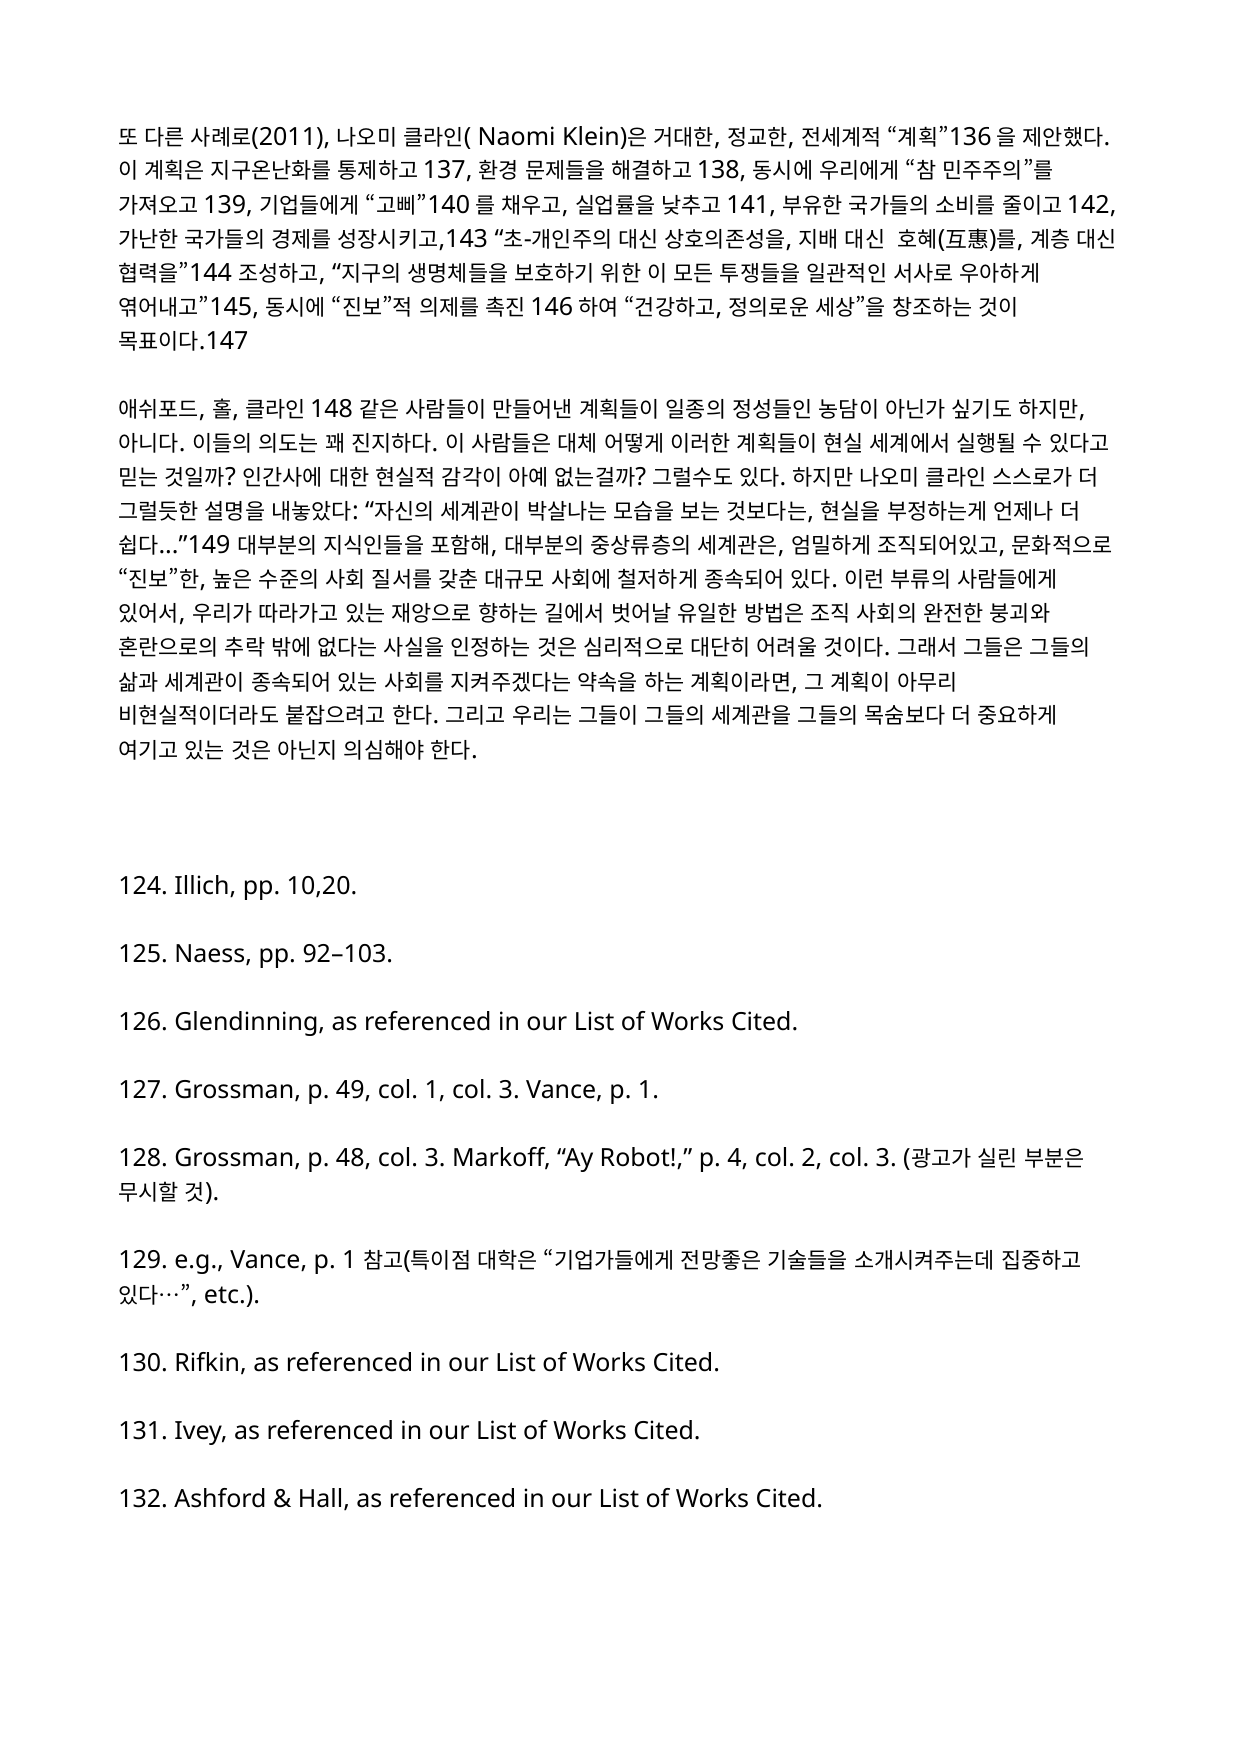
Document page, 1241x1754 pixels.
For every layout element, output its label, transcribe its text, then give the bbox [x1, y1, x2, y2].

text 129. e.g., Vance, p. 1 참고(특이점 대학은 “기업가들에게 전망좋은 기술들을 소개시켜주는데 집중하고 있다…”, etc.). [118, 1242, 1122, 1310]
text 126. Glendinning, as referenced in our List of Works Cited. [118, 1004, 1122, 1038]
text 128. Grossman, p. 48, col. 3. Markoff, “Ay Robot!,” p. 4, col. 2, col. 3. (광고가 실린 부분은 무시할 것). [118, 1140, 1122, 1208]
text 130. Rifkin, as referenced in our List of Works Cited. [118, 1344, 1122, 1378]
text 132. Ashford & Hall, as referenced in our List of Works Cited. [118, 1481, 1122, 1515]
text 131. Ivey, as referenced in our List of Works Cited. [118, 1412, 1122, 1447]
text 124. Illich, pp. 10,20. [118, 867, 1122, 902]
text 127. Grossman, p. 49, col. 1, col. 3. Vance, p. 1. [118, 1072, 1122, 1106]
text 125. Naess, pp. 92–103. [118, 936, 1122, 970]
text 또 다른 사례로(2011), 나오미 클라인( Naomi Klein)은 거대한, 정교한, 전세계적 “계획”136을 제안했다. 이 계획은 지구온난화를 통제하고137, 환경 문제들을 해결하고138, 동시에 우리에게 “참 민주주의”를 가져오고139, 기업들에게 “고삐”140를 채우고, 실업률을 낮추고141, 부유한 국가들의 소비를 줄이고142, 가난한 국가들의 경제를 성장시키고,143 “초-개인주의 대신 상호의존성을, 지배 대신 호혜(互惠)를, 계층 대신 협력을”144 조성하고, “지구의 생명체들을 보호하기 위한 이 모든 투쟁들을 일관적인 서사로 우아하게 엮어내고”145, 동시에 “진보”적 의제를 촉진146하여 “건강하고, 정의로운 세상”을 창조하는 것이 목표이다.147 [118, 118, 1122, 357]
text 애쉬포드, 홀, 클라인148 같은 사람들이 만들어낸 계획들이 일종의 정성들인 농담이 아닌가 싶기도 하지만, 아니다. 이들의 의도는 꽤 진지하다. 이 사람들은 대체 어떻게 이러한 계획들이 현실 세계에서 실행될 수 있다고 믿는 것일까? 인간사에 대한 현실적 감각이 아예 없는걸까? 그럴수도 있다. 하지만 나오미 클라인 스스로가 더 그럴듯한 설명을 내놓았다: “자신의 세계관이 박살나는 모습을 보는 것보다는, 현실을 부정하는게 언제나 더 쉽다...”149 대부분의 지식인들을 포함해, 대부분의 중상류층의 세계관은, 엄밀하게 조직되어있고, 문화적으로 “진보”한, 높은 수준의 사회 질서를 갖춘 대규모 사회에 철저하게 종속되어 있다. 이런 부류의 사람들에게 있어서, 우리가 따라가고 있는 재앙으로 향하는 길에서 벗어날 유일한 방법은 조직 사회의 완전한 붕괴와 혼란으로의 추락 밖에 없다는 사실을 인정하는 것은 심리적으로 대단히 어려울 것이다. 그래서 그들은 그들의 삶과 세계관이 종속되어 있는 사회를 지켜주겠다는 약속을 하는 계획이라면, 그 계획이 아무리 비현실적이더라도 붙잡으려고 한다. 그리고 우리는 그들이 그들의 세계관을 그들의 목숨보다 더 중요하게 여기고 있는 것은 아닌지 의심해야 한다. [118, 391, 1122, 765]
